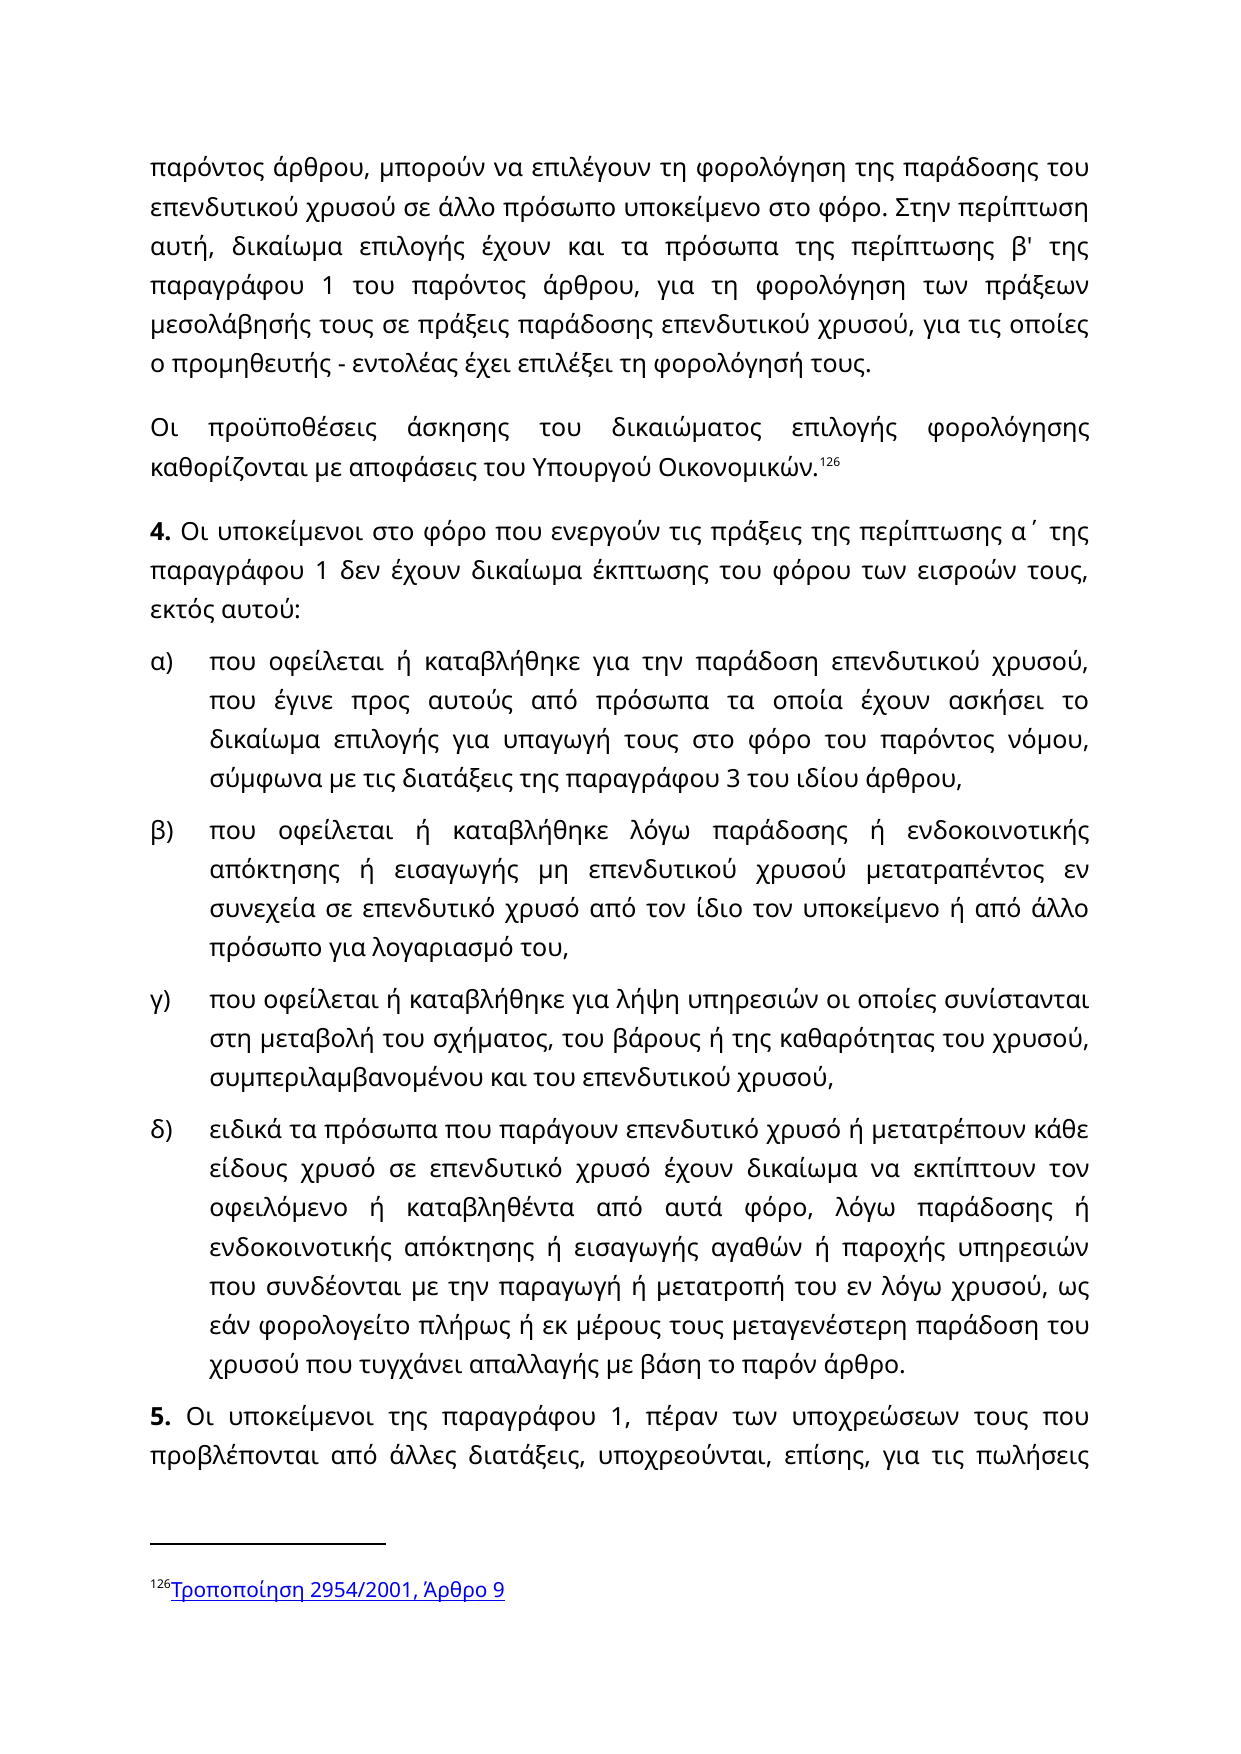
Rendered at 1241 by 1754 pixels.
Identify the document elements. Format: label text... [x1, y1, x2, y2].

list γ) που οφείλεται ή καταβλήθηκε για λήψη υπηρεσιών οι οποίες συνίστανται στη μεταβολή του σχήματος, του βάρους ή της καθαρότητας του χρυσού, συμπεριλαμβανομένου και του επενδυτικού χρυσού, [150, 982, 1090, 1094]
list α) που οφείλεται ή καταβλήθηκε για την παράδοση επενδυτικού χρυσού, που έγινε προς αυτούς από πρόσωπα τα οποία έχουν ασκήσει το δικαίωμα επιλογής για υπαγωγή τους στο φόρο του παρόντος νόμου, σύμφωνα με τις διατάξεις της παραγράφου 3 του ιδίου άρθρου, [150, 643, 1090, 795]
text παρόντος άρθρου, μπορούν να επιλέγουν τη φορολόγηση της παράδοσης του επενδυτικού χρυσού σε άλλο πρόσωπο υποκείμενο στο φόρο. Στην περίπτωση αυτή, δικαίωμα επιλογής έχουν και τα πρόσωπα της περίπτωσης β' της παραγράφου 1 του παρόντος άρθρου, για τη φορολόγηση των πράξεων μεσολάβησής τους σε πράξεις παράδοσης επενδυτικού χρυσού, για τις οποίες ο προμηθευτής - εντολέας έχει επιλέξει τη φορολόγησή τους. [150, 150, 1090, 380]
text Οι προϋποθέσεις άσκησης του δικαιώματος επιλογής φορολόγησης καθορίζονται με αποφάσεις του Υπουργού Οικονομικών. [150, 410, 1090, 483]
list β) που οφείλεται ή καταβλήθηκε λόγω παράδοσης ή ενδοκοινοτικής απόκτησης ή εισαγωγής μη επενδυτικού χρυσού μετατραπέντος εν συνεχεία σε επενδυτικό χρυσό από τον ίδιο τον υποκείμενο ή από άλλο πρόσωπο για λογαριασμό του, [150, 812, 1090, 964]
list δ) ειδικά τα πρόσωπα που παράγουν επενδυτικό χρυσό ή μετατρέπουν κάθε είδους χρυσό σε επενδυτικό χρυσό έχουν δικαίωμα να εκπίπτουν τον οφειλόμενο ή καταβληθέντα από αυτά φόρο, λόγω παράδοσης ή ενδοκοινοτικής απόκτησης ή εισαγωγής αγαθών ή παροχής υπηρεσιών που συνδέονται με την παραγωγή ή μετατροπή του εν λόγω χρυσού, ως εάν φορολογείτο πλήρως ή εκ μέρους τους μεταγενέστερη παράδοση του χρυσού που τυγχάνει απαλλαγής με βάση το παρόν άρθρο. [150, 1112, 1090, 1381]
text Τροποποίηση 2954/2001, Άρθρο 9 [150, 1576, 1090, 1604]
text 4. Οι υποκείμενοι στο φόρο που ενεργούν τις πράξεις της περίπτωσης α΄ της παραγράφου 1 δεν έχουν δικαίωμα έκπτωσης του φόρου των εισροών τους, εκτός αυτού: [150, 513, 1090, 626]
text 5. Οι υποκείμενοι της παραγράφου 1, πέραν των υποχρεώσεων τους που προβλέπονται από άλλες διατάξεις, υποχρεούνται, επίσης, για τις πωλήσεις [150, 1398, 1090, 1472]
